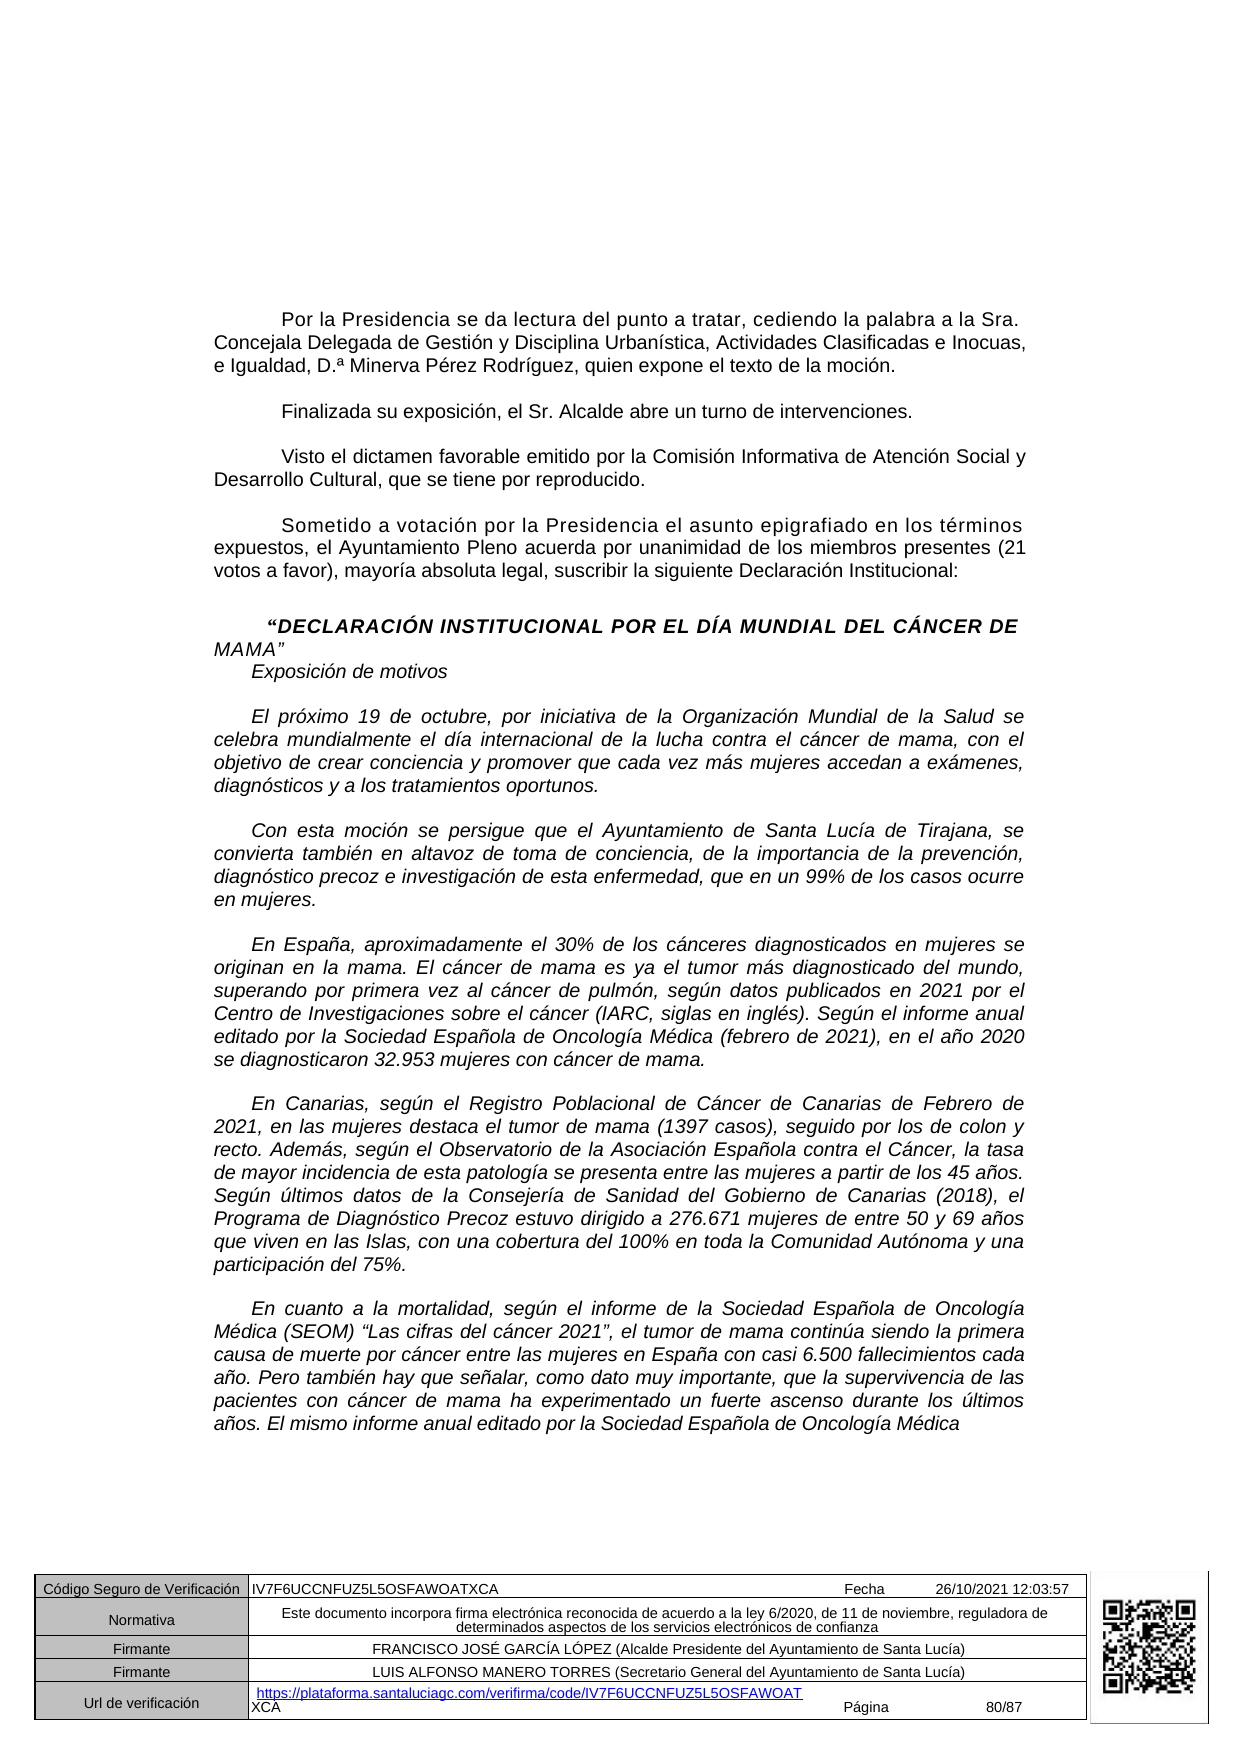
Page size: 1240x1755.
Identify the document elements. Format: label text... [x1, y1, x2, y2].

text Sometido a votación por la Presidencia el asunto epigrafiado en los términos [281, 514, 1148, 536]
table_header IV7F6UCCNFUZ5L5OSFAWOATXCA Fecha 26/10/2021 12:03:57 [249, 1575, 1086, 1597]
text El próximo 19 de octubre, por iniciativa de la Organización Mundial de la Salud se celebra mundialmente el día internacional de la lucha contra el cáncer de mama, con el objetivo de crear conciencia y promover que cada vez más mujeres accedan a exámenes, diagnósticos y a los tratamientos oportunos. [213, 705, 1028, 797]
table_cell Firmante [36, 1636, 248, 1658]
picture [1090, 1571, 1209, 1724]
text MAMA” [213, 641, 1148, 660]
text En Canarias, según el Registro Poblacional de Cáncer de Canarias de Febrero de 2021, en las mujeres destaca el tumor de mama (1397 casos), seguido por los de colon y recto. Además, según el Observatorio de la Asociación Española contra el Cáncer, la tasa de mayor incidencia de esta patología se presenta entre las mujeres a partir de los 45 años. Según últimos datos de la Consejería de Sanidad del Gobierno de Canarias (2018), el Programa de Diagnóstico Precoz estuvo dirigido a 276.671 mujeres de entre 50 y 69 años que viven en las Islas, con una cobertura del 100% en toda la Comunidad Autónoma y una participación del 75%. [213, 1092, 1028, 1276]
text Por la Presidencia se da lectura del punto a tratar, cediendo la palabra a la Sra. [281, 309, 1148, 331]
text Concejala Delegada de Gestión y Disciplina Urbanística, Actividades Clasificadas e Inocuas, e Igualdad, D.ª Minerva Pérez Rodríguez, quien expone el texto de la moción. [213, 331, 1028, 377]
table_cell Normativa [36, 1598, 248, 1635]
text En España, aproximadamente el 30% de los cánceres diagnosticados en mujeres se originan en la mama. El cáncer de mama es ya el tumor más diagnosticado del mundo, superando por primera vez al cáncer de pulmón, según datos publicados en 2021 por el Centro de Investigaciones sobre el cáncer (IARC, siglas en inglés). Según el informe anual editado por la Sociedad Española de Oncología Médica (febrero de 2021), en el año 2020 se diagnosticaron 32.953 mujeres con cáncer de mama. [213, 933, 1028, 1071]
table_cell Firmante [36, 1659, 248, 1681]
text En cuanto a la mortalidad, según el informe de la Sociedad Española de Oncología Médica (SEOM) “Las cifras del cáncer 2021”, el tumor de mama continúa siendo la primera causa de muerte por cáncer entre las mujeres en España con casi 6.500 fallecimientos cada año. Pero también hay que señalar, como dato muy importante, que la supervivencia de las pacientes con cáncer de mama ha experimentado un fuerte ascenso durante los últimos años. El mismo informe anual editado por la Sociedad Española de Oncología Médica [213, 1297, 1028, 1435]
text expuestos, el Ayuntamiento Pleno acuerda por unanimidad de los miembros presentes (21 votos a favor), mayoría absoluta legal, suscribir la siguiente Declaración Institucional: [213, 536, 1028, 582]
text Exposición de motivos [251, 660, 1148, 683]
table_cell FRANCISCO JOSÉ GARCÍA LÓPEZ (Alcalde Presidente del Ayuntamiento de Santa Lucía) [249, 1636, 1086, 1658]
table_cell https://plataforma.santaluciagc.com/verifirma/code/IV7F6UCCNFUZ5L5OSFAWOAT XCA Página 80/87 [249, 1682, 1086, 1719]
text Finalizada su exposición, el Sr. Alcalde abre un turno de intervenciones. [281, 401, 1148, 422]
text “DECLARACIÓN INSTITUCIONAL POR EL DÍA MUNDIAL DEL CÁNCER DE [266, 614, 1148, 638]
table_cell LUIS ALFONSO MANERO TORRES (Secretario General del Ayuntamiento de Santa Lucía) [249, 1659, 1086, 1681]
text Visto el dictamen favorable emitido por la Comisión Informativa de Atención Social y Desarrollo Cultural, que se tiene por reproducido. [213, 446, 1028, 491]
table_cell Este documento incorpora firma electrónica reconocida de acuerdo a la ley 6/2020, de 11 de noviembre, reguladora de determinados aspectos de los servicios electrónicos de confianza [249, 1598, 1086, 1635]
table_header Código Seguro de Verificación [36, 1575, 248, 1597]
text Con esta moción se persigue que el Ayuntamiento de Santa Lucía de Tirajana, se convierta también en altavoz de toma de conciencia, de la importancia de la prevención, diagnóstico precoz e investigación de esta enfermedad, que en un 99% de los casos ocurre en mujeres. [213, 819, 1028, 911]
table_cell Url de verificación [36, 1682, 248, 1719]
